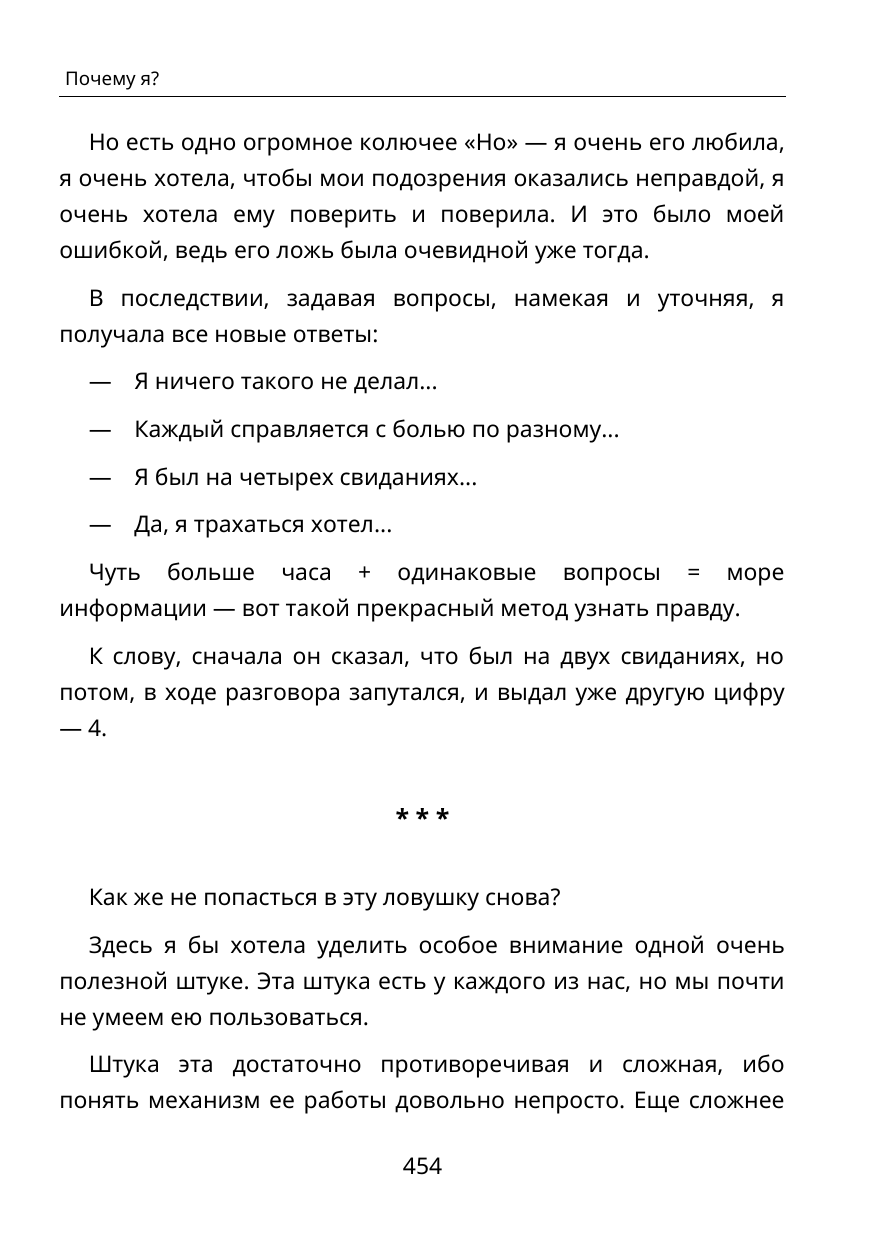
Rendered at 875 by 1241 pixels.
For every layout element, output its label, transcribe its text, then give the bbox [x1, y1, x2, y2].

list Я был на четырех свиданиях... [59, 461, 786, 492]
list Да, я трахаться хотел... [59, 508, 786, 539]
text В последствии, задавая вопросы, намекая и уточняя, я получала все новые ответы: [59, 282, 786, 349]
text Штука эта достаточно противоречивая и сложная, ибо понять механизм ее работы довольно непросто. Еще сложнее [59, 1048, 786, 1116]
list Каждый справляется с болью по разному... [59, 413, 786, 444]
text Чуть больше часа + одинаковые вопросы = море информации — вот такой прекрасный метод узнать правду. [59, 556, 786, 623]
text Как же не попасться в эту ловушку снова? [59, 881, 786, 912]
subtitle * * * [59, 801, 786, 835]
text К слову, сначала он сказал, что был на двух свиданиях, но потом, в ходе разговора запутался, и выдал уже другую цифру — 4. [59, 640, 786, 743]
text Здесь я бы хотела уделить особое внимание одной очень полезной штуке. Эта штука есть у каждого из нас, но мы почти не умеем ею пользоваться. [59, 929, 786, 1032]
text Но есть одно огромное колючее «Но» — я очень его любила, я очень хотела, чтобы мои подозрения оказались неправдой, я очень хотела ему поверить и поверила. И это было моей ошибкой, ведь его ложь была очевидной уже тогда. [59, 126, 786, 265]
list Я ничего такого не делал... [59, 365, 786, 396]
